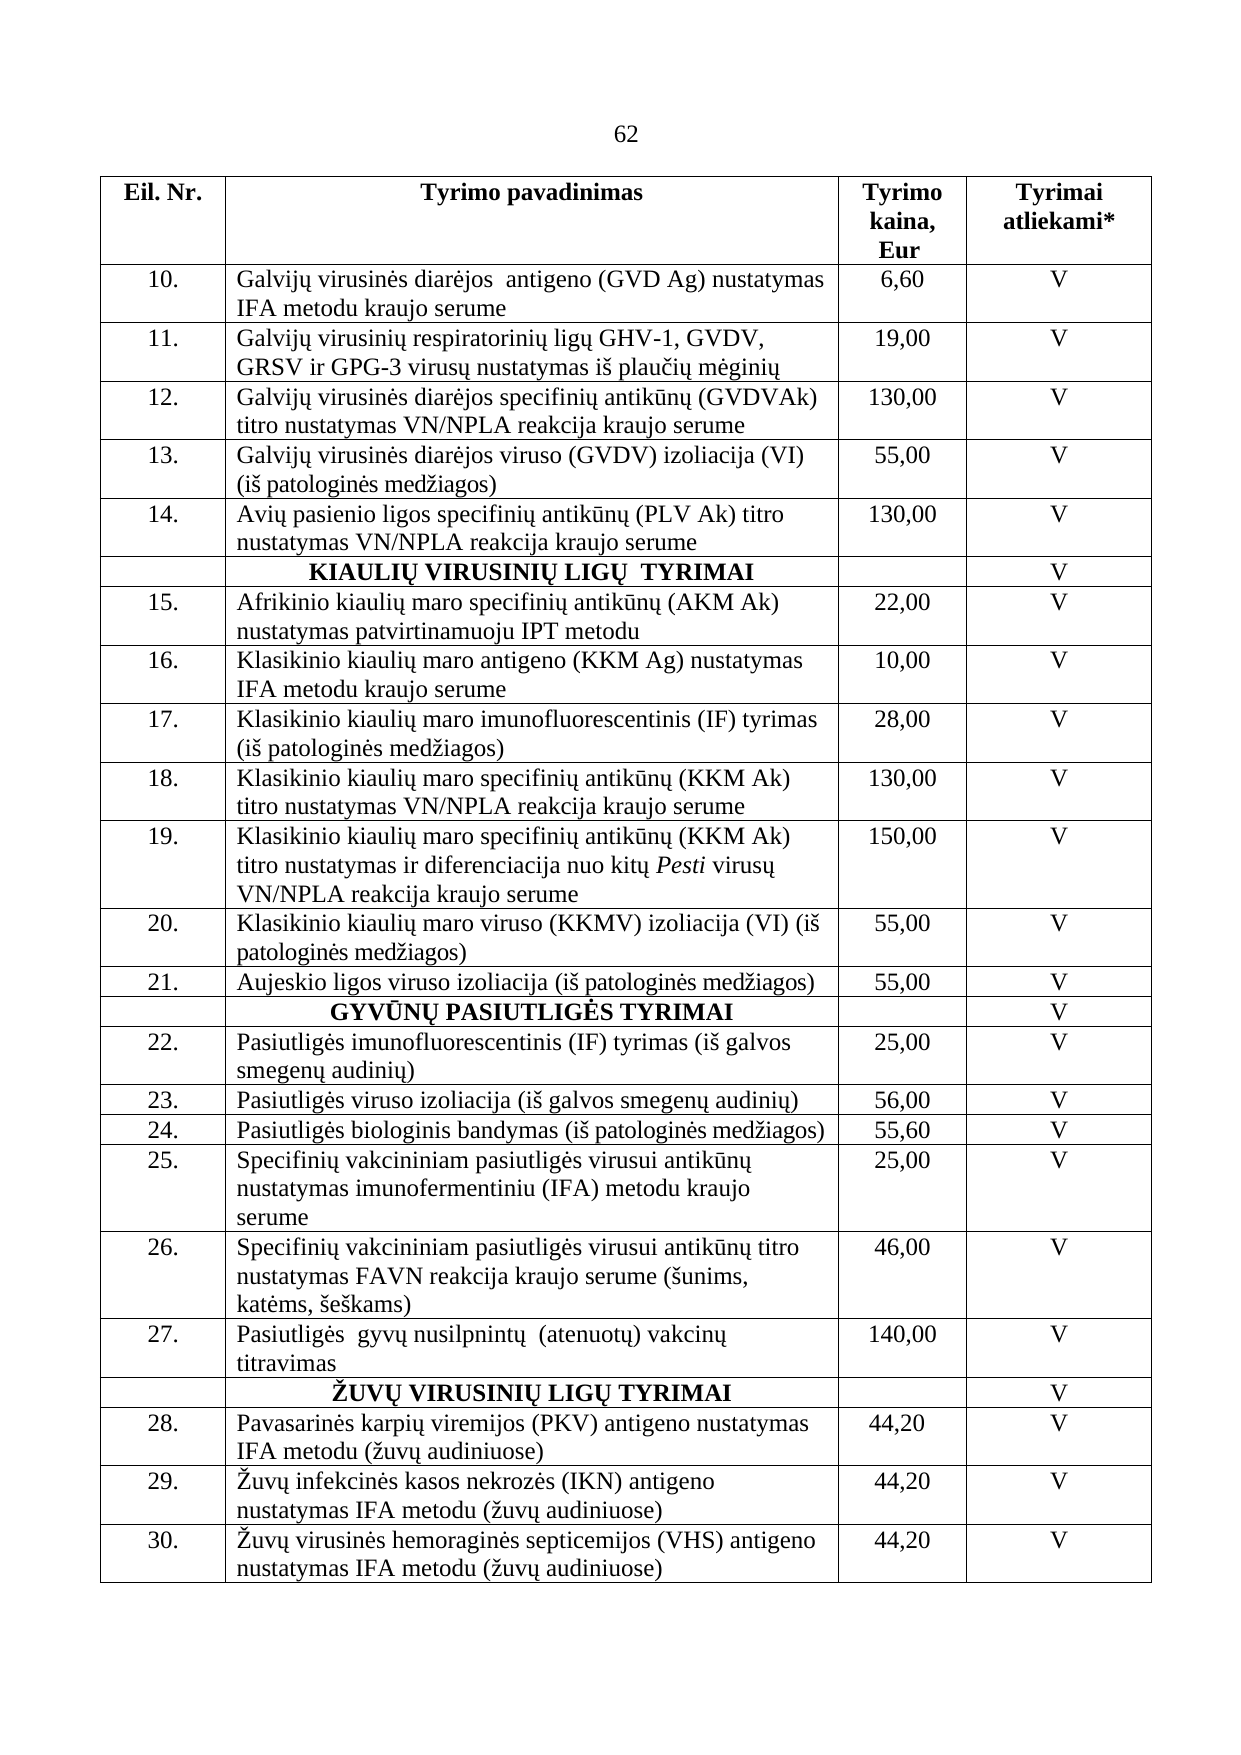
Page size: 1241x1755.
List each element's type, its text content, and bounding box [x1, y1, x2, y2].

table_cell Galvijų virusinių respiratorinių ligų GHV-1, GVDV, GRSV ir GPG-3 virusų nustatymas iš plaučių mėginių [226, 323, 838, 381]
table_cell 17. [101, 704, 225, 762]
table_cell V [967, 440, 1151, 498]
table_header Tyrimo kaina, Eur [839, 177, 966, 263]
table_cell ŽUVŲ VIRUSINIŲ LIGŲ TYRIMAI [226, 1378, 838, 1407]
table_cell 11. [101, 323, 225, 381]
table_cell Pasiutligės biologinis bandymas (iš patologinės medžiagos) [226, 1115, 838, 1144]
table_cell V [967, 997, 1151, 1026]
table_cell 19. [101, 821, 225, 907]
table_cell 16. [101, 646, 225, 703]
table_cell 26. [101, 1232, 225, 1318]
table_cell 27. [101, 1319, 225, 1377]
table_cell 24. [101, 1115, 225, 1144]
table_cell 30. [101, 1525, 225, 1582]
table_cell [101, 557, 225, 586]
table_cell 25,00 [839, 1145, 966, 1231]
table_cell V [967, 1027, 1151, 1084]
table_cell Galvijų virusinės diarėjos specifinių antikūnų (GVDVAk) titro nustatymas VN/NPLA reakcija kraujo serume [226, 382, 838, 439]
table_cell V [967, 1085, 1151, 1114]
table_cell Klasikinio kiaulių maro imunofluorescentinis (IF) tyrimas (iš patologinės medžiagos) [226, 704, 838, 762]
table_cell Pasiutligės imunofluorescentinis (IF) tyrimas (iš galvos smegenų audinių) [226, 1027, 838, 1084]
table_cell 6,60 [839, 265, 966, 322]
table_cell 130,00 [839, 763, 966, 820]
table_cell [101, 997, 225, 1026]
table_header Eil. Nr. [101, 177, 225, 263]
table_cell V [967, 265, 1151, 322]
table_cell V [967, 909, 1151, 966]
table_cell 55,60 [839, 1115, 966, 1144]
table_cell Galvijų virusinės diarėjos viruso (GVDV) izoliacija (VI) (iš patologinės medžiagos) [226, 440, 838, 498]
table_cell V [967, 587, 1151, 644]
table_cell 55,00 [839, 909, 966, 966]
table_cell 28,00 [839, 704, 966, 762]
table_cell Klasikinio kiaulių maro viruso (KKMV) izoliacija (VI) (iš patologinės medžiagos) [226, 909, 838, 966]
table_cell V [967, 1145, 1151, 1231]
table_cell 19,00 [839, 323, 966, 381]
table_cell 10. [101, 265, 225, 322]
table_cell 21. [101, 967, 225, 996]
table_cell 10,00 [839, 646, 966, 703]
table_cell [839, 557, 966, 586]
table_cell 56,00 [839, 1085, 966, 1114]
table_cell 44,20 [839, 1408, 966, 1465]
table_cell Galvijų virusinės diarėjos antigeno (GVD Ag) nustatymas IFA metodu kraujo serume [226, 265, 838, 322]
table_cell Klasikinio kiaulių maro specifinių antikūnų (KKM Ak) titro nustatymas VN/NPLA reakcija kraujo serume [226, 763, 838, 820]
table_cell 18. [101, 763, 225, 820]
table_cell V [967, 499, 1151, 556]
table_cell Pavasarinės karpių viremijos (PKV) antigeno nustatymas IFA metodu (žuvų audiniuose) [226, 1408, 838, 1465]
table_cell 130,00 [839, 499, 966, 556]
table_cell V [967, 1232, 1151, 1318]
table_cell V [967, 821, 1151, 907]
table_cell Specifinių vakcininiam pasiutligės virusui antikūnų nustatymas imunofermentiniu (IFA) metodu kraujo serume [226, 1145, 838, 1231]
table_cell [839, 1378, 966, 1407]
table_cell 22,00 [839, 587, 966, 644]
table_cell V [967, 763, 1151, 820]
table_cell Avių pasienio ligos specifinių antikūnų (PLV Ak) titro nustatymas VN/NPLA reakcija kraujo serume [226, 499, 838, 556]
table_cell Klasikinio kiaulių maro antigeno (KKM Ag) nustatymas IFA metodu kraujo serume [226, 646, 838, 703]
table_cell [839, 997, 966, 1026]
table_header Tyrimai atliekami* [967, 177, 1151, 263]
table_header Tyrimo pavadinimas [226, 177, 838, 263]
table_cell 130,00 [839, 382, 966, 439]
table_cell GYVŪNŲ PASIUTLIGĖS TYRIMAI [226, 997, 838, 1026]
table_cell V [967, 1319, 1151, 1377]
table_cell 25. [101, 1145, 225, 1231]
table_cell Pasiutligės viruso izoliacija (iš galvos smegenų audinių) [226, 1085, 838, 1114]
table_cell V [967, 323, 1151, 381]
table_cell 28. [101, 1408, 225, 1465]
table_cell 55,00 [839, 440, 966, 498]
table_cell 29. [101, 1466, 225, 1524]
table_cell 22. [101, 1027, 225, 1084]
table_cell Specifinių vakcininiam pasiutligės virusui antikūnų titro nustatymas FAVN reakcija kraujo serume (šunims, katėms, šeškams) [226, 1232, 838, 1318]
table_cell 55,00 [839, 967, 966, 996]
table_cell Afrikinio kiaulių maro specifinių antikūnų (AKM Ak) nustatymas patvirtinamuoju IPT metodu [226, 587, 838, 644]
table_cell V [967, 1525, 1151, 1582]
table_cell 23. [101, 1085, 225, 1114]
table_cell 46,00 [839, 1232, 966, 1318]
table_cell V [967, 557, 1151, 586]
table_cell V [967, 382, 1151, 439]
table_cell V [967, 967, 1151, 996]
table_cell V [967, 1408, 1151, 1465]
table_cell Pasiutligės gyvų nusilpnintų (atenuotų) vakcinų titravimas [226, 1319, 838, 1377]
table_cell Žuvų virusinės hemoraginės septicemijos (VHS) antigeno nustatymas IFA metodu (žuvų audiniuose) [226, 1525, 838, 1582]
table_cell 20. [101, 909, 225, 966]
table_cell V [967, 1378, 1151, 1407]
table_cell 44,20 [839, 1466, 966, 1524]
table_cell 25,00 [839, 1027, 966, 1084]
table_cell [101, 1378, 225, 1407]
table_cell 12. [101, 382, 225, 439]
table_cell V [967, 646, 1151, 703]
table_cell Aujeskio ligos viruso izoliacija (iš patologinės medžiagos) [226, 967, 838, 996]
table_cell 14. [101, 499, 225, 556]
table_cell 44,20 [839, 1525, 966, 1582]
table_cell Klasikinio kiaulių maro specifinių antikūnų (KKM Ak) titro nustatymas ir diferenciacija nuo kitų Pesti virusų VN/NPLA reakcija kraujo serume [226, 821, 838, 907]
table_cell 140,00 [839, 1319, 966, 1377]
table_cell Žuvų infekcinės kasos nekrozės (IKN) antigeno nustatymas IFA metodu (žuvų audiniuose) [226, 1466, 838, 1524]
table_cell V [967, 704, 1151, 762]
table_cell V [967, 1466, 1151, 1524]
table_cell KIAULIŲ VIRUSINIŲ LIGŲ TYRIMAI [226, 557, 838, 586]
table_cell 13. [101, 440, 225, 498]
table_cell V [967, 1115, 1151, 1144]
table_cell 15. [101, 587, 225, 644]
table_cell 150,00 [839, 821, 966, 907]
